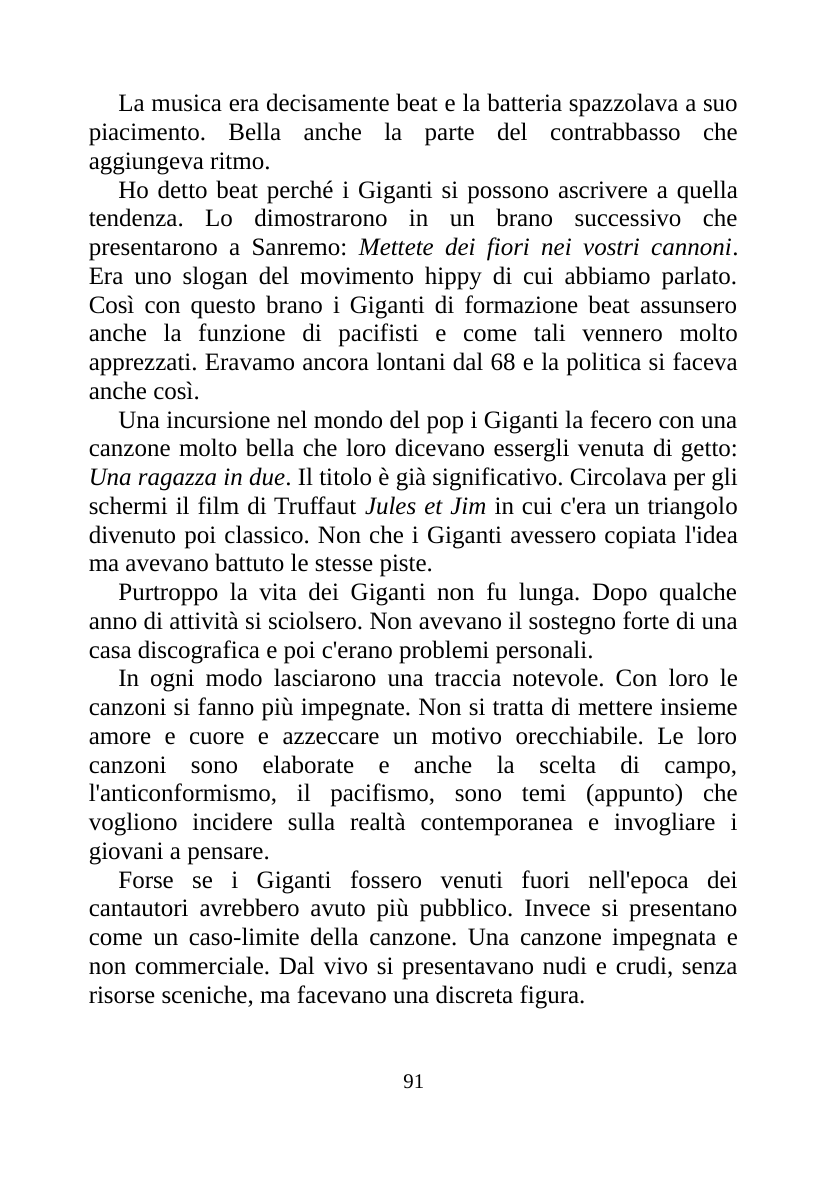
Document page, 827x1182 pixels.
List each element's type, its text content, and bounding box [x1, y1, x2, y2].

text Purtroppo la vita dei Giganti non fu lunga. Dopo qualche anno di attività si sciolsero. Non avevano il sostegno forte di una casa discografica e poi c'erano problemi personali. [88, 577, 738, 663]
text La musica era decisamente beat e la batteria spazzolava a suo piacimento. Bella anche la parte del contrabbasso che aggiungeva ritmo. [88, 88, 738, 175]
text In ogni modo lasciarono una traccia notevole. Con loro le canzoni si fanno più impegnate. Non si tratta di mettere insieme amore e cuore e azzeccare un motivo orecchiabile. Le loro canzoni sono elaborate e anche la scelta di campo, l'anticonformismo, il pacifismo, sono temi (appunto) che vogliono incidere sulla realtà contemporanea e invogliare i giovani a pensare. [88, 663, 738, 865]
text Una incursione nel mondo del pop i Giganti la fecero con una canzone molto bella che loro dicevano essergli venuta di getto: Una ragazza in due. Il titolo è già significativo. Circolava per gli schermi il film di Truffaut Jules et Jim in cui c'era un triangolo divenuto poi classico. Non che i Giganti avessero copiata l'idea ma avevano battuto le stesse piste. [88, 405, 738, 577]
text Ho detto beat perché i Giganti si possono ascrivere a quella tendenza. Lo dimostrarono in un brano successivo che presentarono a Sanremo: Mettete dei fiori nei vostri cannoni. Era uno slogan del movimento hippy di cui abbiamo parlato. Così con questo brano i Giganti di formazione beat assunsero anche la funzione di pacifisti e come tali vennero molto apprezzati. Eravamo ancora lontani dal 68 e la politica si faceva anche così. [88, 175, 738, 405]
text Forse se i Giganti fossero venuti fuori nell'epoca dei cantautori avrebbero avuto più pubblico. Invece si presentano come un caso-limite della canzone. Una canzone impegnata e non commerciale. Dal vivo si presentavano nudi e crudi, senza risorse sceniche, ma facevano una discreta figura. [88, 865, 738, 1008]
